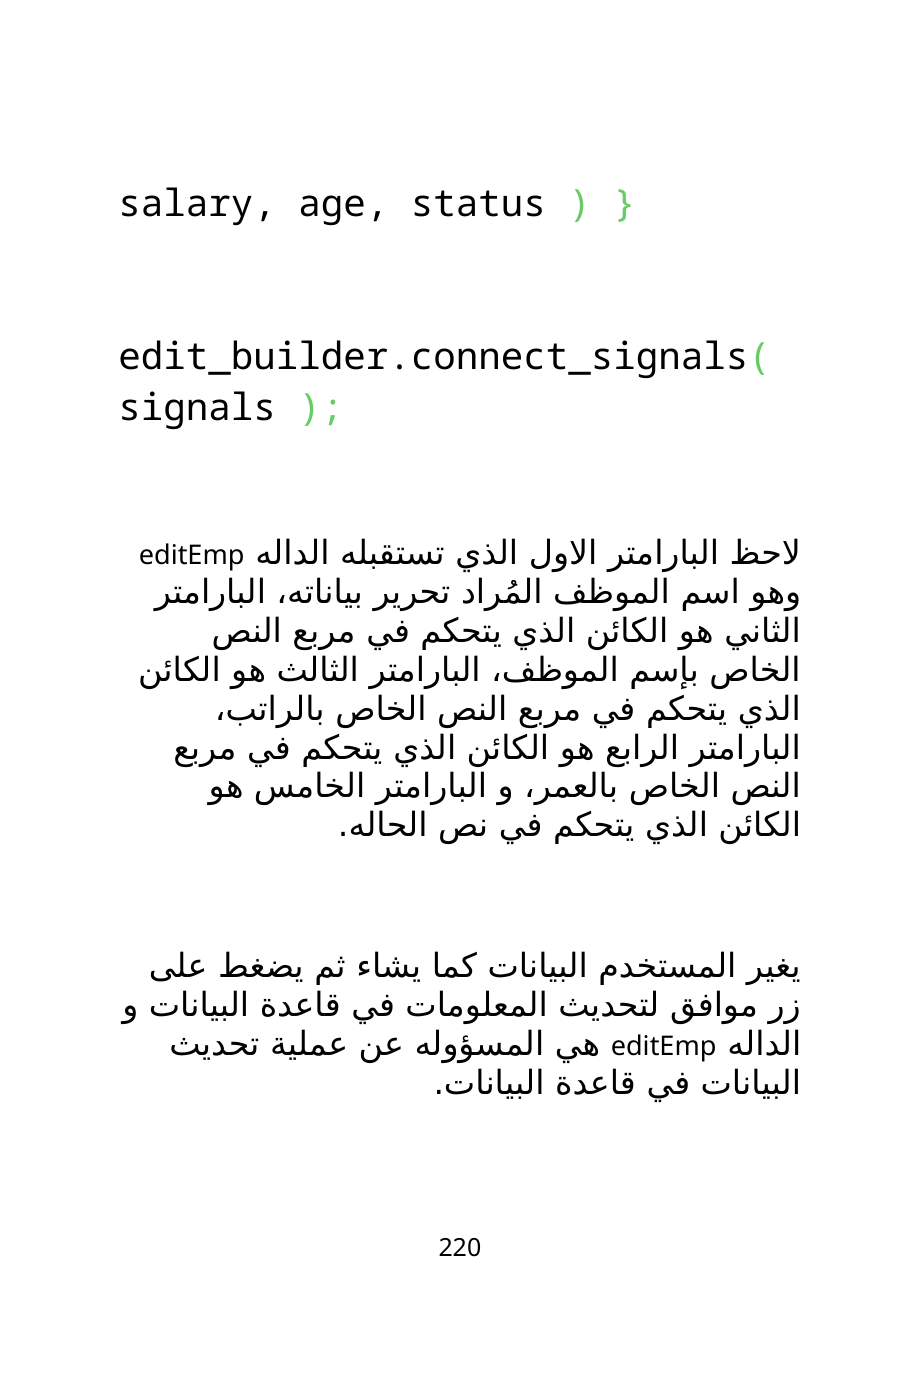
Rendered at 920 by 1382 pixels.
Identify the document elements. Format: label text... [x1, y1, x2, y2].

text salary, age, status ) } [118, 176, 801, 227]
text لاحظ البارامتر الاول الذي تستقبله الداله editEmp وهو اسم الموظف المُراد تحرير بياناته، البارامتر الثاني هو الكائن الذي يتحكم في مربع النص الخاص بإسم الموظف، البارامتر الثالث هو الكائن الذي يتحكم في مربع النص الخاص بالراتب، البارامتر الرابع هو الكائن الذي يتحكم في مربع النص الخاص بالعمر، و البارامتر الخامس هو الكائن الذي يتحكم في نص الحاله. [118, 534, 801, 845]
text يغير المستخدم البيانات كما يشاء ثم يضغط على زر موافق لتحديث المعلومات في قاعدة البيانات و الداله editEmp هي المسؤوله عن عملية تحديث البيانات في قاعدة البيانات. [118, 947, 801, 1102]
text edit_builder.connect_signals( signals ); [118, 329, 801, 432]
